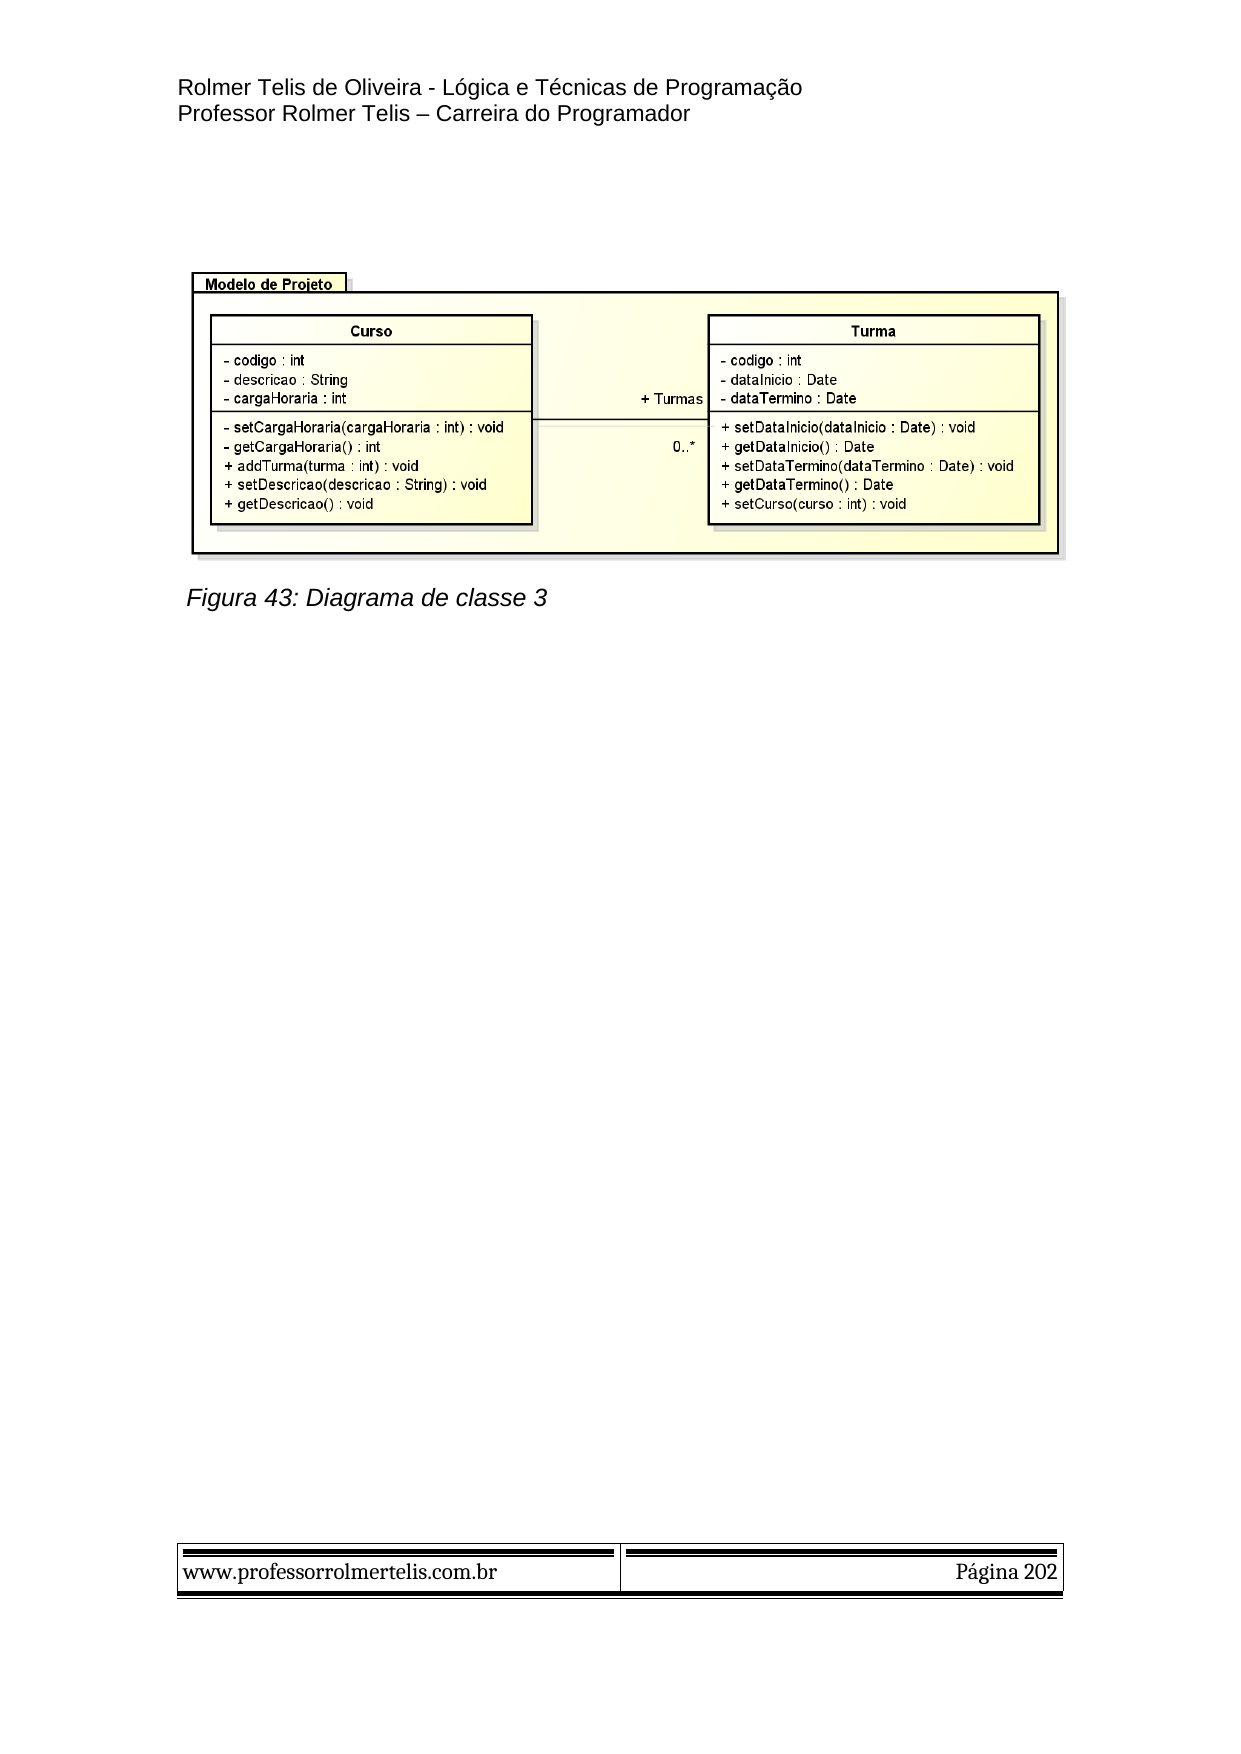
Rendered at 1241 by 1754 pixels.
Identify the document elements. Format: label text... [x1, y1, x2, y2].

picture [186, 267, 1072, 563]
text Figura 43: Diagrama de classe 3 [186, 563, 1072, 611]
